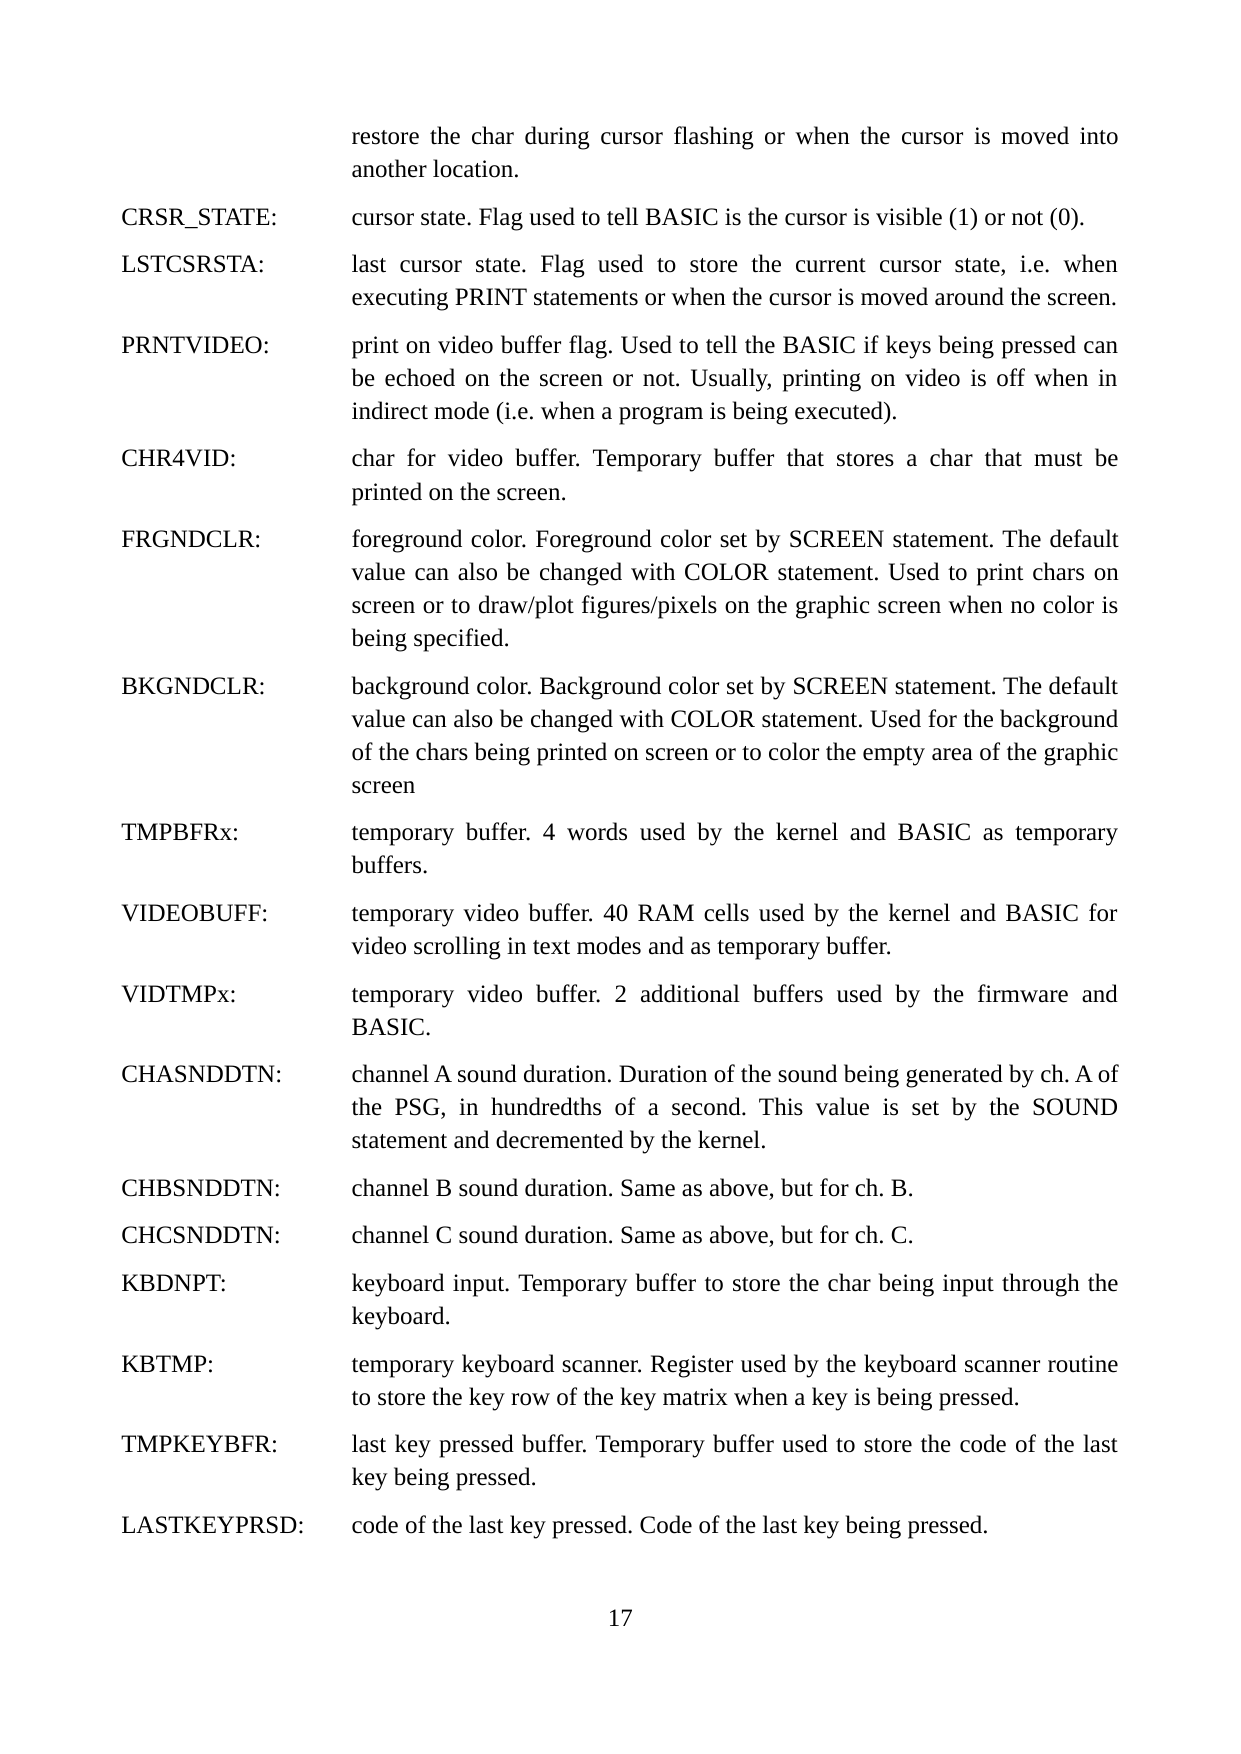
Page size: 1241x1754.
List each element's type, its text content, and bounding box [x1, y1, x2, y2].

text CHBSNDDTN: channel B sound duration. Same as above, but for ch. B. [121, 1173, 1119, 1202]
text LASTKEYPRSD: code of the last key pressed. Code of the last key being pressed. [121, 1510, 1119, 1539]
text CRSR_STATE: cursor state. Flag used to tell BASIC is the cursor is visible (1) or not (0). [121, 202, 1119, 230]
text VIDTMPx: temporary video buffer. 2 additional buffers used by the firmware and BASIC. [121, 979, 1119, 1041]
text restore the char during cursor flashing or when the cursor is moved into another location. [121, 121, 1119, 183]
text CHASNDDTN: channel A sound duration. Duration of the sound being generated by ch. A of the PSG, in hundredths of a second. This value is set by the SOUND statement and decremented by the kernel. [121, 1059, 1119, 1154]
text VIDEOBUFF: temporary video buffer. 40 RAM cells used by the kernel and BASIC for video scrolling in text modes and as temporary buffer. [121, 898, 1119, 960]
text TMPBFRx: temporary buffer. 4 words used by the kernel and BASIC as temporary buffers. [121, 817, 1119, 879]
text CHR4VID: char for video buffer. Temporary buffer that stores a char that must be printed on the screen. [121, 443, 1119, 505]
text PRNTVIDEO: print on video buffer flag. Used to tell the BASIC if keys being pressed can be echoed on the screen or not. Usually, printing on video is off when in indirect mode (i.e. when a program is being executed). [121, 330, 1119, 425]
text LSTCSRSTA: last cursor state. Flag used to store the current cursor state, i.e. when executing PRINT statements or when the cursor is moved around the screen. [121, 249, 1119, 311]
text FRGNDCLR: foreground color. Foreground color set by SCREEN statement. The default value can also be changed with COLOR statement. Used to print chars on screen or to draw/plot figures/pixels on the graphic screen when no color is being specified. [121, 524, 1119, 652]
text KBDNPT: keyboard input. Temporary buffer to store the char being input through the keyboard. [121, 1268, 1119, 1330]
text KBTMP: temporary keyboard scanner. Register used by the keyboard scanner routine to store the key row of the key matrix when a key is being pressed. [121, 1349, 1119, 1411]
text CHCSNDDTN: channel C sound duration. Same as above, but for ch. C. [121, 1221, 1119, 1249]
text BKGNDCLR: background color. Background color set by SCREEN statement. The default value can also be changed with COLOR statement. Used for the background of the chars being printed on screen or to color the empty area of the graphic screen [121, 671, 1119, 799]
text TMPKEYBFR: last key pressed buffer. Temporary buffer used to store the code of the last key being pressed. [121, 1429, 1119, 1491]
